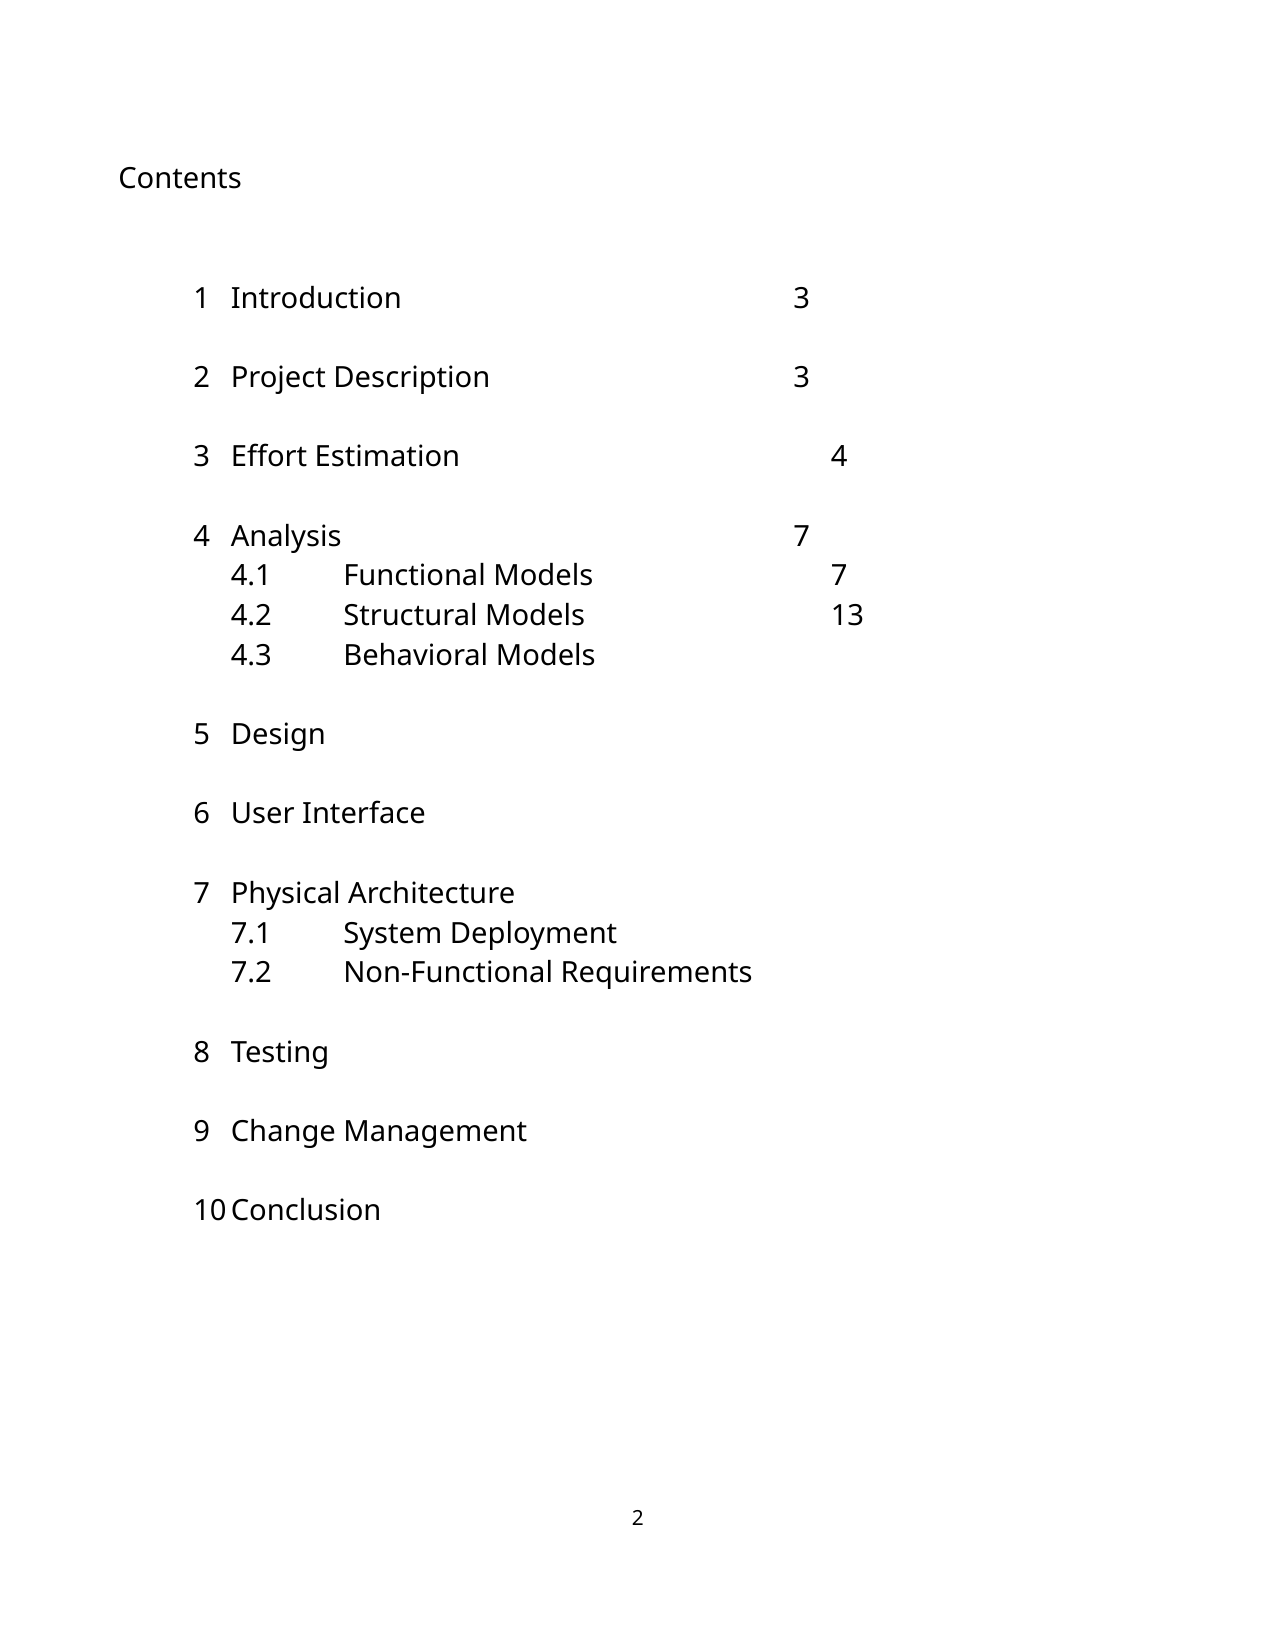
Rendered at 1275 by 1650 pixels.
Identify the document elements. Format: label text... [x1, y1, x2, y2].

text 7 Physical Architecture [193, 872, 1157, 912]
text 6 User Interface [193, 793, 1157, 832]
text 4.1 Functional Models 7 [193, 555, 1157, 594]
text 5 Design [193, 713, 1157, 753]
text 8 Testing [193, 1031, 1157, 1071]
text 7.1 System Deployment [231, 912, 1157, 952]
text 2 Project Description 3 [193, 356, 1157, 396]
text 1 Introduction 3 [193, 277, 1157, 317]
text 4.3 Behavioral Models [193, 634, 1157, 674]
text 10 Conclusion [193, 1190, 1157, 1229]
text 3 Effort Estimation 4 [193, 436, 1157, 475]
text Contents [118, 158, 1157, 197]
text 4.2 Structural Models 13 [193, 594, 1157, 634]
text 9 Change Management [193, 1110, 1157, 1150]
text 4 Analysis 7 [193, 515, 1157, 555]
text 7.2 Non-Functional Requirements [231, 952, 1157, 991]
